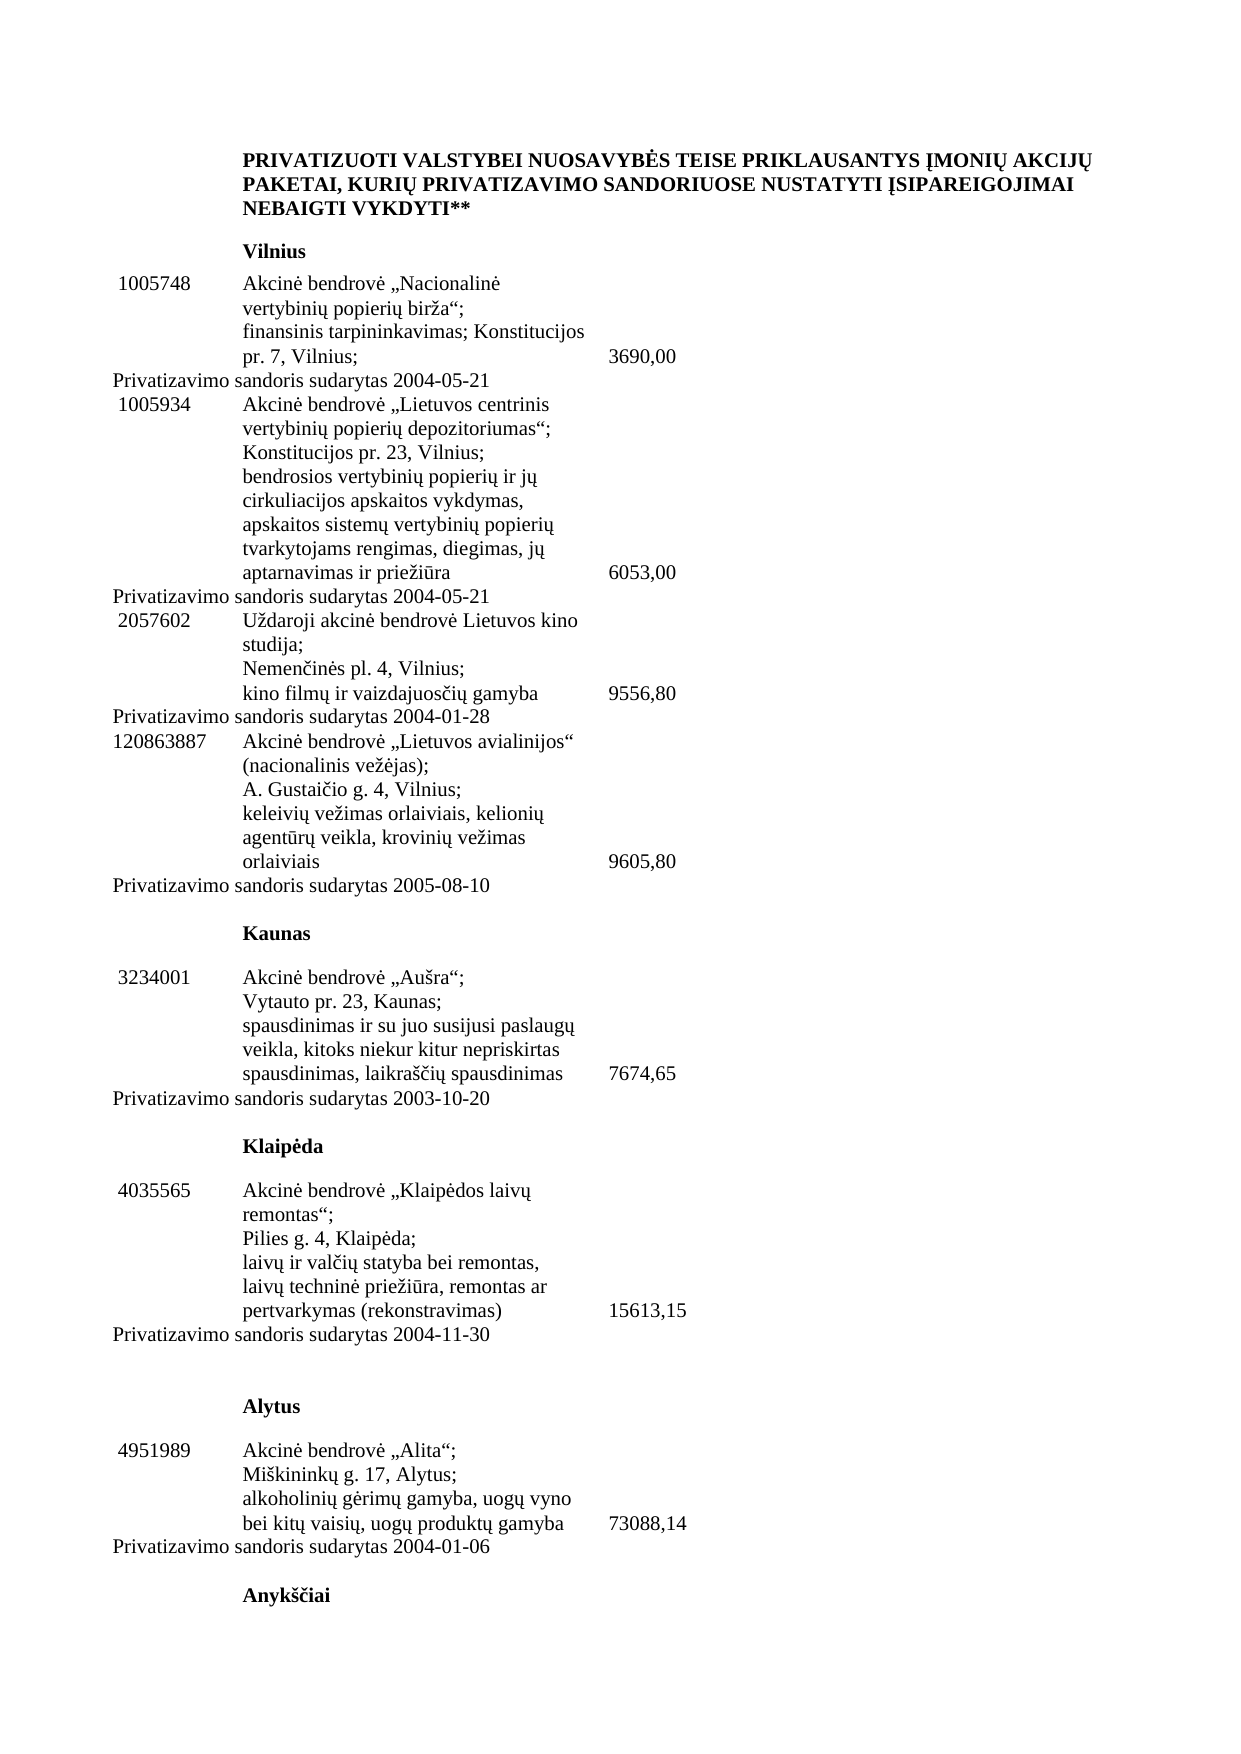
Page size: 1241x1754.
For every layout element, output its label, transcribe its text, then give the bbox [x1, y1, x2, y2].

table_cell [879, 1438, 971, 1534]
table_cell Vilnius [231, 239, 1190, 271]
table_cell [1190, 873, 1198, 897]
table_cell [1190, 921, 1198, 965]
table_cell [1102, 1438, 1190, 1534]
table_cell 1005934 [101, 392, 231, 584]
table_cell [1102, 271, 1190, 368]
table_cell 2057602 [101, 608, 231, 704]
table_cell Akcinė bendrovė „Nacionalinė vertybinių popierių birža“; finansinis tarpininkavimas; Konstitucijos pr. 7, Vilnius; [231, 271, 597, 368]
table_cell [1190, 1346, 1198, 1370]
table_cell Privatizavimo sandoris sudarytas 2004-11-30 [101, 1322, 1190, 1346]
table_cell [101, 239, 231, 271]
table_cell Akcinė bendrovė „Aušra“; Vytauto pr. 23, Kaunas; spausdinimas ir su juo susijusi paslaugų veikla, kitoks niekur kitur nepriskirtas spausdinimas, laikraščių spausdinimas [231, 965, 597, 1085]
table_cell Akcinė bendrovė „Klaipėdos laivų remontas“; Pilies g. 4, Klaipėda; laivų ir valčių statyba bei remontas, laivų techninė priežiūra, remontas ar pertvarkymas (rekonstravimas) [231, 1178, 597, 1322]
table_cell [748, 1178, 879, 1322]
table_cell [748, 729, 879, 873]
table_cell [1190, 239, 1198, 271]
table_cell Privatizavimo sandoris sudarytas 2004-05-21 [101, 584, 1190, 608]
table_cell [971, 965, 1102, 1085]
table_header [101, 148, 231, 239]
table_cell [1190, 392, 1198, 584]
table_cell [971, 1178, 1102, 1322]
table_cell 6053,00 [597, 392, 747, 584]
table_cell Anykščiai [231, 1583, 1190, 1627]
table_cell Alytus [231, 1394, 1190, 1438]
table_cell [1190, 1394, 1198, 1438]
table_cell [1102, 608, 1190, 704]
table_cell [1102, 729, 1190, 873]
table_cell [101, 1134, 231, 1178]
table_cell Privatizavimo sandoris sudarytas 2004-01-28 [101, 705, 1190, 728]
table_cell Klaipėda [231, 1134, 1190, 1178]
table_cell [971, 392, 1102, 584]
table_cell [748, 1346, 879, 1370]
table_cell [101, 1110, 1190, 1133]
table_cell [101, 1583, 231, 1627]
table_cell [1190, 271, 1198, 368]
table_cell [971, 271, 1102, 368]
table_cell [971, 729, 1102, 873]
table_cell 9605,80 [597, 729, 747, 873]
table_cell Uždaroji akcinė bendrovė Lietuvos kino studija; Nemenčinės pl. 4, Vilnius; kino filmų ir vaizdajuosčių gamyba [231, 608, 597, 704]
table_cell [1190, 965, 1198, 1085]
table_cell [1190, 584, 1198, 608]
table_cell [1102, 392, 1190, 584]
table_cell [101, 1370, 1190, 1394]
table_cell [231, 1346, 628, 1370]
table_cell 3690,00 [597, 271, 747, 368]
table_cell Akcinė bendrovė „Lietuvos centrinis vertybinių popierių depozitoriumas“; Konstitucijos pr. 23, Vilnius; bendrosios vertybinių popierių ir jų cirkuliacijos apskaitos vykdymas, apskaitos sistemų vertybinių popierių tvarkytojams rengimas, diegimas, jų aptarnavimas ir priežiūra [231, 392, 597, 584]
table_cell Kaunas [231, 921, 1190, 965]
table_cell [1190, 1322, 1198, 1346]
table_cell [879, 608, 971, 704]
table_cell Akcinė bendrovė „Lietuvos avialinijos“ (nacionalinis vežėjas); A. Gustaičio g. 4, Vilnius; keleivių vežimas orlaiviais, kelionių agentūrų veikla, krovinių vežimas orlaiviais [231, 729, 597, 873]
table_cell [1102, 1178, 1190, 1322]
table_cell [101, 921, 231, 965]
table_cell [1190, 1085, 1198, 1109]
table_cell [101, 897, 1190, 921]
table_cell [1190, 1559, 1198, 1583]
table_cell 15613,15 [597, 1178, 747, 1322]
table_cell [1190, 1134, 1198, 1178]
table_cell [879, 1346, 971, 1370]
table_cell [1190, 1583, 1198, 1627]
table_cell Privatizavimo sandoris sudarytas 2004-01-06 [101, 1535, 1190, 1558]
table_cell Privatizavimo sandoris sudarytas 2004-05-21 [101, 368, 1190, 392]
table_cell [879, 729, 971, 873]
table_cell [971, 608, 1102, 704]
table_cell [1190, 1438, 1198, 1534]
table_cell 1005748 [101, 271, 231, 368]
table_cell [748, 608, 879, 704]
table_cell [1190, 368, 1198, 392]
table_cell [748, 965, 879, 1085]
table_cell [1102, 1346, 1190, 1370]
table_cell [879, 1178, 971, 1322]
table_cell [1190, 1370, 1198, 1394]
table_cell 73088,14 [597, 1438, 747, 1534]
table_cell [971, 1346, 1102, 1370]
table_cell [748, 271, 879, 368]
table_cell 3234001 [101, 965, 231, 1085]
table_cell 9556,80 [597, 608, 747, 704]
table_cell 120863887 [101, 729, 231, 873]
table_cell Privatizavimo sandoris sudarytas 2005-08-10 [101, 873, 1190, 897]
table_cell [1190, 729, 1198, 873]
table_cell Akcinė bendrovė „Alita“; Miškininkų g. 17, Alytus; alkoholinių gėrimų gamyba, uogų vyno bei kitų vaisių, uogų produktų gamyba [231, 1438, 597, 1534]
table_cell [101, 1346, 231, 1370]
table_cell 7674,65 [597, 965, 747, 1085]
table_cell [971, 1438, 1102, 1534]
table_cell [1190, 608, 1198, 704]
table_cell [101, 1394, 231, 1438]
table_cell [879, 965, 971, 1085]
table_header [1190, 148, 1198, 239]
table_cell [628, 1346, 747, 1370]
table_cell [1190, 1178, 1198, 1322]
table_cell [1190, 705, 1198, 728]
table_cell [748, 392, 879, 584]
table_cell [1190, 1110, 1198, 1133]
table_header PRIVATIZUOTI VALSTYBEI NUOSAVYBĖS TEISE PRIKLAUSANTYS ĮMONIŲ AKCIJŲ PAKETAI, KURIŲ PRIVATIZAVIMO SANDORIUOSE NUSTATYTI ĮSIPAREIGOJIMAI NEBAIGTI VYKDYTI** [231, 148, 1190, 239]
table_cell Privatizavimo sandoris sudarytas 2003-10-20 [101, 1085, 1190, 1109]
table_cell 4951989 [101, 1438, 231, 1534]
table_cell 4035565 [101, 1178, 231, 1322]
table_cell [101, 1559, 1190, 1583]
table_cell [748, 1438, 879, 1534]
table_cell [1190, 1535, 1198, 1558]
table_cell [1190, 897, 1198, 921]
table_cell [879, 271, 971, 368]
table_cell [1102, 965, 1190, 1085]
table_cell [879, 392, 971, 584]
